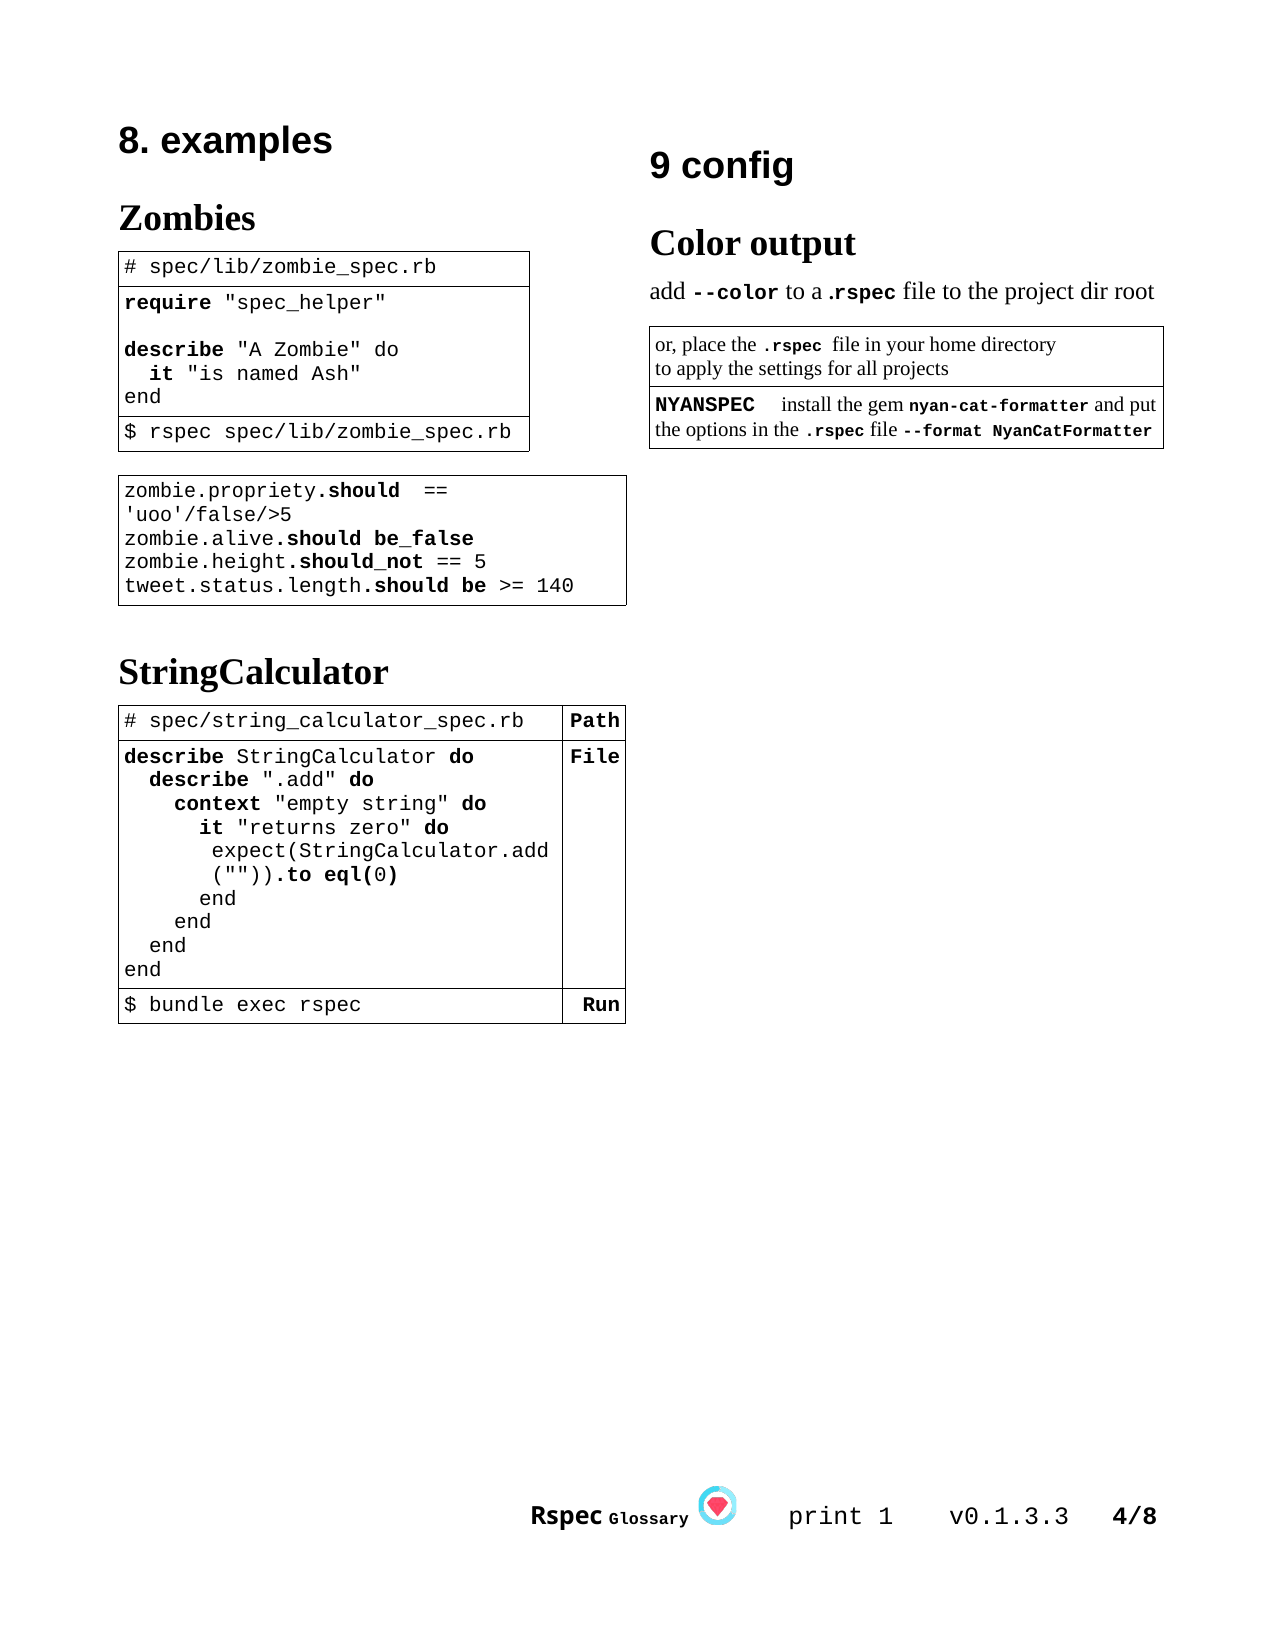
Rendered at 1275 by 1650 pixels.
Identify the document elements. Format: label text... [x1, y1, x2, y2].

table_cell $ rspec spec/lib/zombie_spec.rb [119, 417, 529, 451]
table_header # spec/lib/zombie_spec.rb [119, 252, 529, 286]
table_header # spec/string_calculator_spec.rb [119, 706, 562, 740]
table_cell NYANSPEC install the gem nyan-cat-formatter and put the options in the .rspec file --format NyanCatFormatter [650, 387, 1163, 448]
table_header zombie.propriety.should == 'uoo'/false/>5 zombie.alive.should be_false zombie.height.should_not == 5 tweet.status.length.should be >= 140 [119, 476, 626, 604]
table_cell File [563, 741, 625, 988]
table_header or, place the .rspec file in your home directory to apply the settings for all projects [650, 327, 1163, 386]
subtitle StringCalculator [118, 649, 626, 692]
table_cell $ bundle exec rspec [119, 989, 562, 1023]
subtitle Zombies [118, 195, 626, 238]
subtitle 8. examples [118, 118, 626, 162]
table_cell Run [563, 989, 625, 1023]
table_cell require "spec_helper" describe "A Zombie" do it "is named Ash" end [119, 287, 529, 416]
subtitle 9 config [649, 143, 1157, 187]
subtitle Color output [649, 220, 1157, 263]
table_cell describe StringCalculator do describe ".add" do context "empty string" do it "returns zero" do expect(StringCalculator.add ("")).to eql(0) end end end end [119, 741, 562, 988]
text add --color to a .rspec file to the project dir root [649, 276, 1157, 305]
table_header Path [563, 706, 625, 740]
picture [698, 1486, 737, 1525]
